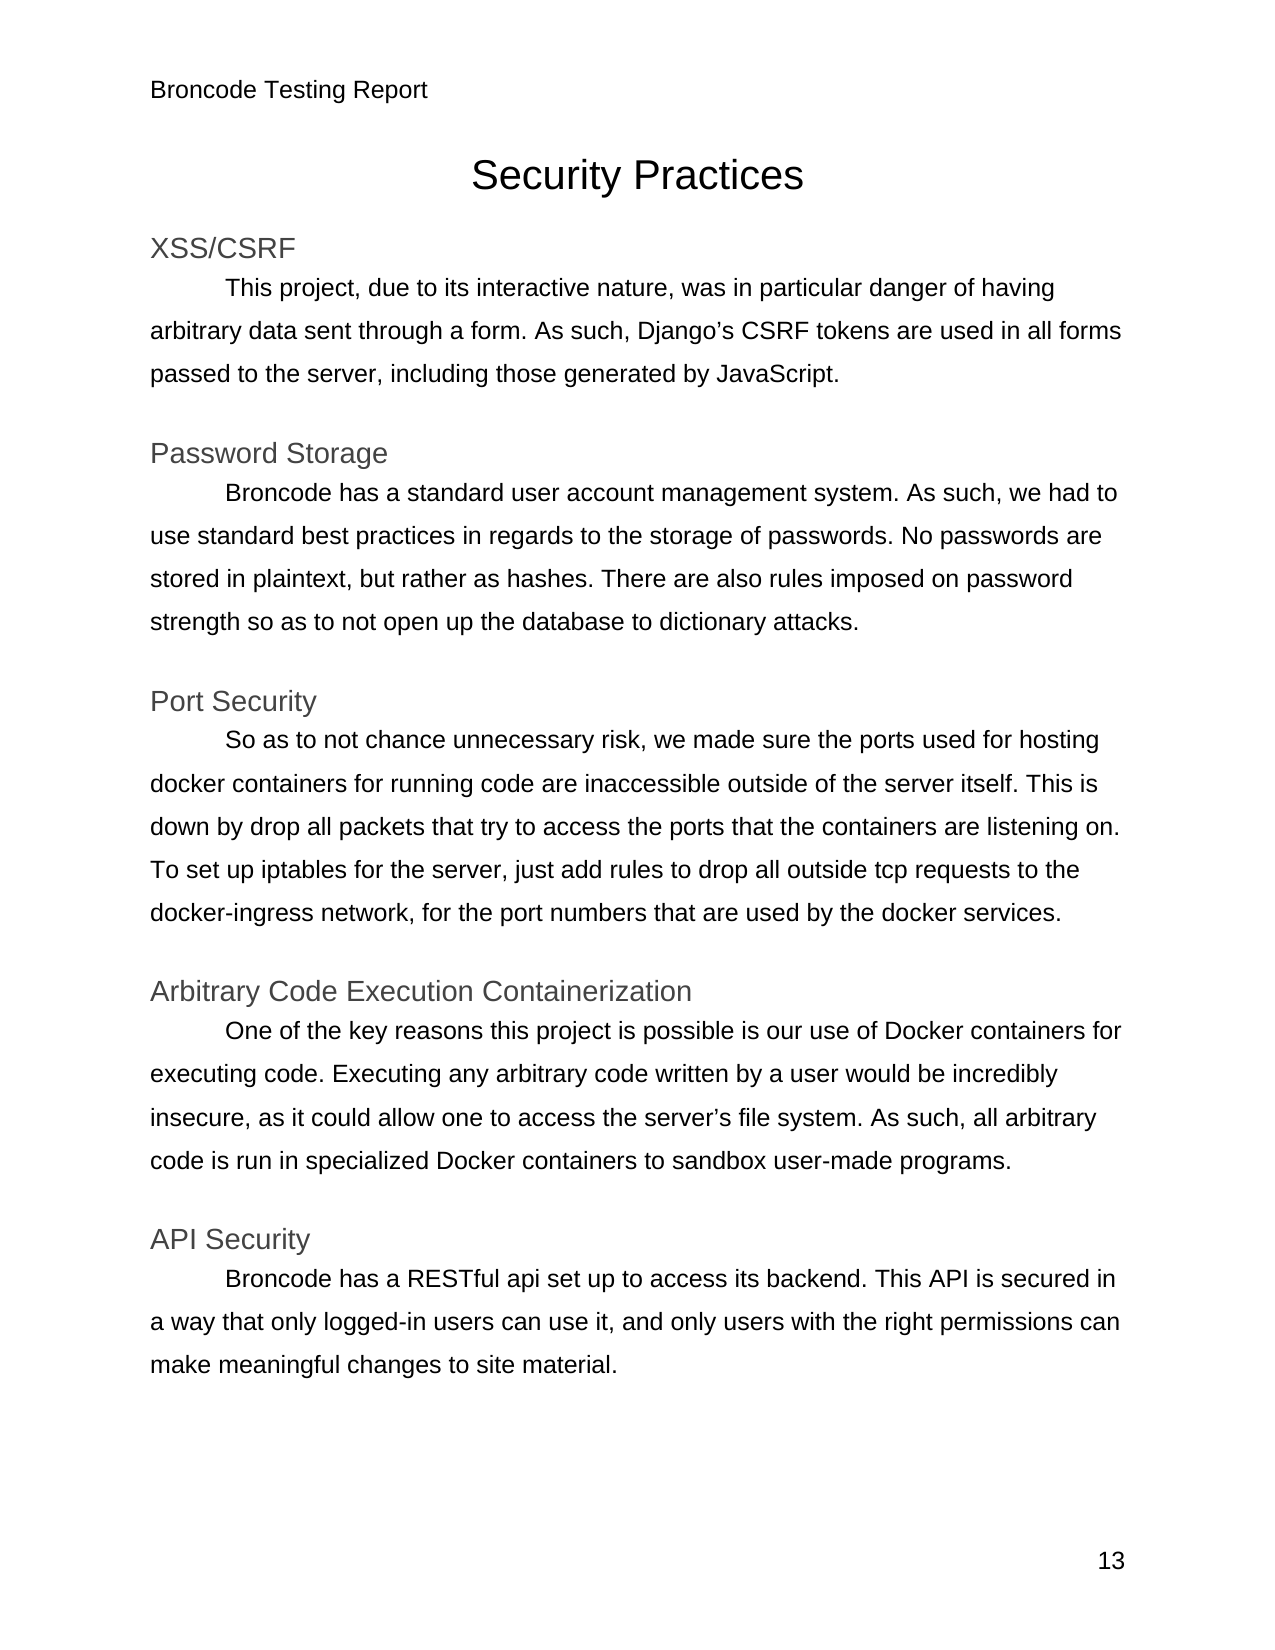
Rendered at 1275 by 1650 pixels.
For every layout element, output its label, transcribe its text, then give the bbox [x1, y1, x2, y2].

text Broncode has a RESTful api set up to access its backend. This API is secured in a way that only logged-in users can use it, and only users with the right permissions can make meaningful changes to site material. [150, 1264, 1125, 1379]
subtitle Password Storage [150, 436, 1125, 469]
text One of the key reasons this project is possible is our use of Docker containers for executing code. Executing any arbitrary code written by a user would be incredibly insecure, as it could allow one to access the server’s file system. As such, all arbitrary code is run in specialized Docker containers to sandbox user-made programs. [150, 1016, 1125, 1174]
text This project, due to its interactive nature, was in particular danger of having arbitrary data sent through a form. As such, Django’s CSRF tokens are used in all forms passed to the server, including those generated by JavaScript. [150, 273, 1125, 388]
subtitle API Security [150, 1222, 1125, 1256]
subtitle Arbitrary Code Execution Containerization [150, 974, 1125, 1008]
subtitle XSS/CSRF [150, 231, 1125, 265]
text Broncode has a standard user account management system. As such, we had to use standard best practices in regards to the storage of passwords. No passwords are stored in plaintext, but rather as hashes. There are also rules imposed on password strength so as to not open up the database to dictionary attacks. [150, 478, 1125, 636]
text So as to not chance unnecessary risk, we made sure the ports used for hosting docker containers for running code are inaccessible outside of the server itself. This is down by drop all packets that try to access the ports that the containers are listening on. To set up iptables for the server, just add rules to drop all outside tcp requests to the docker-ingress network, for the port numbers that are used by the docker services. [150, 725, 1125, 927]
subtitle Security Practices [150, 150, 1125, 198]
subtitle Port Security [150, 683, 1125, 717]
